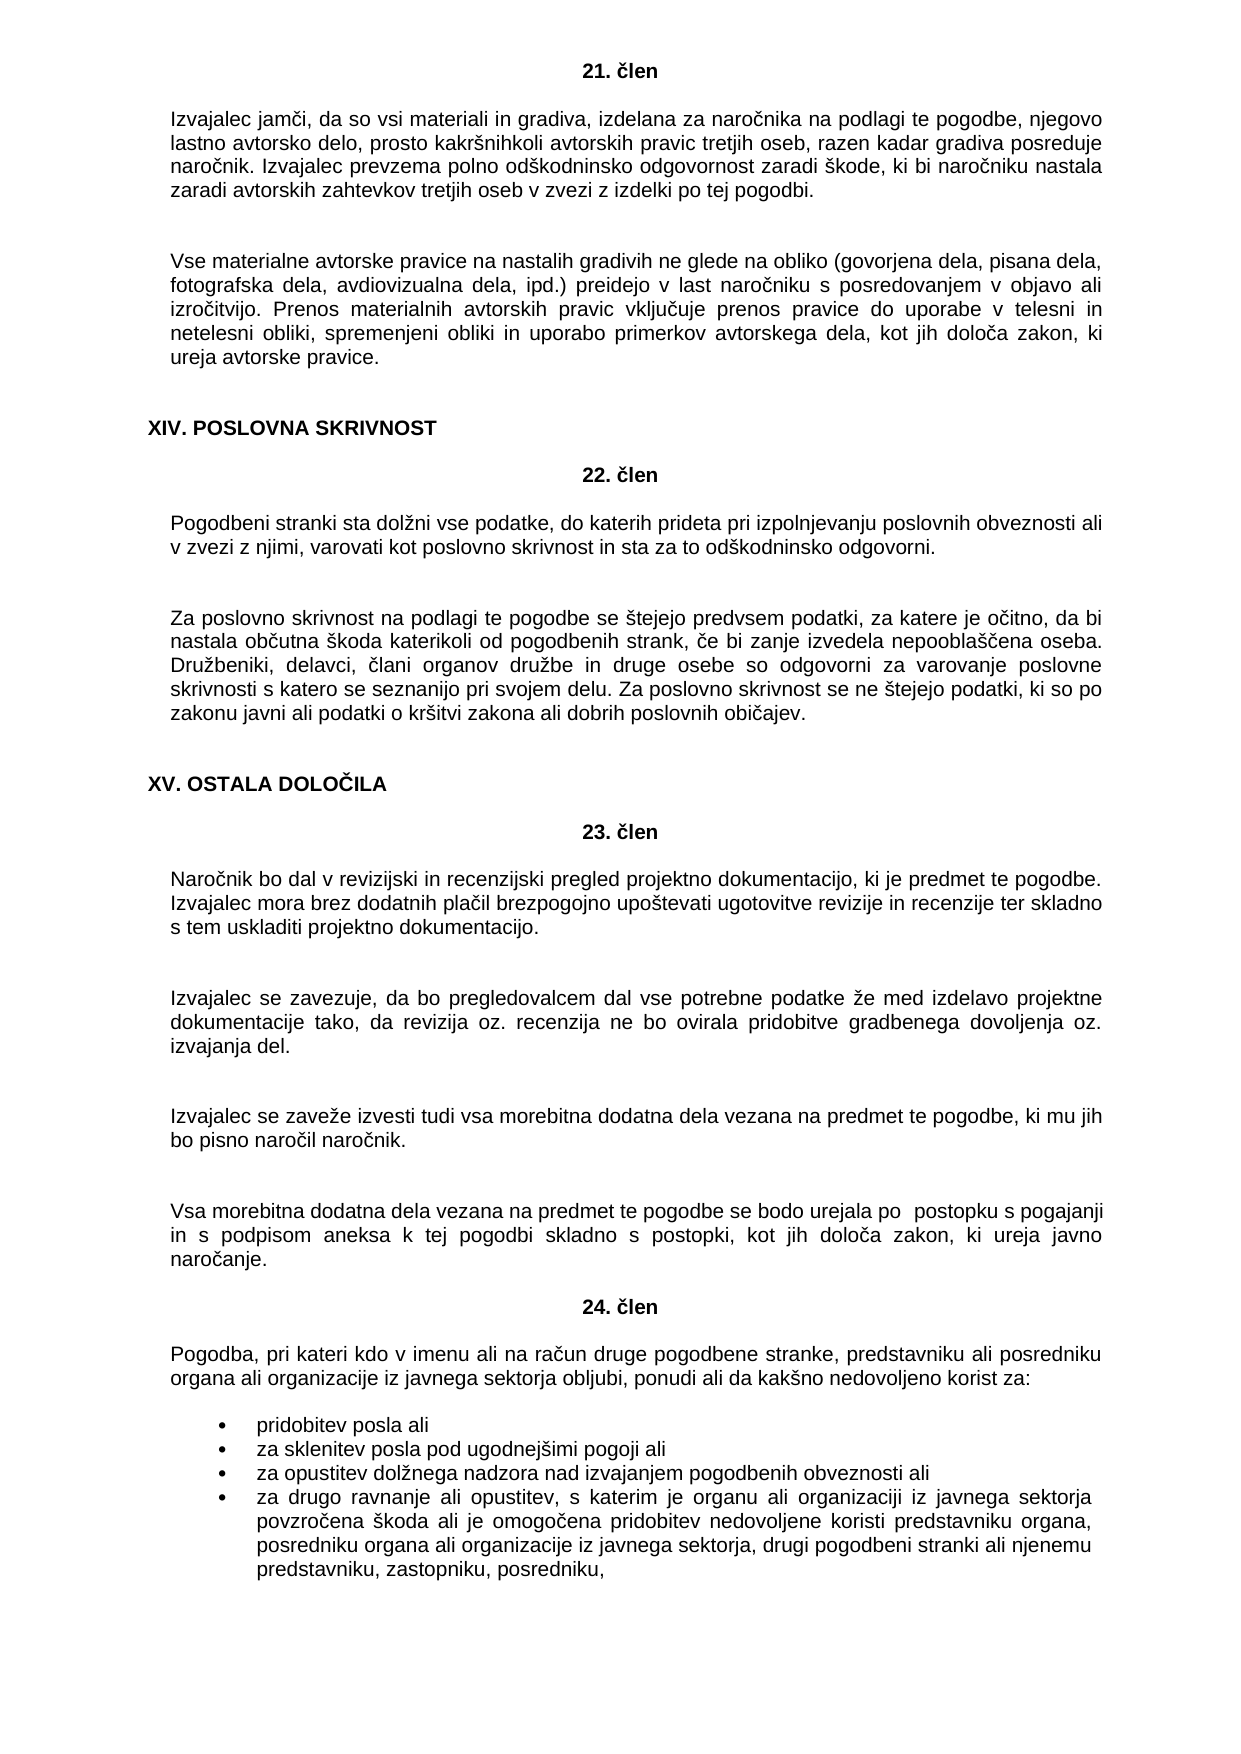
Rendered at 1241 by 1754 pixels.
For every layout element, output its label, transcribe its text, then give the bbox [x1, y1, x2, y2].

table_header pridobitev posla ali za sklenitev posla pod ugodnejšimi pogoji ali za opustitev dolžnega nadzora nad izvajanjem pogodbenih obveznosti ali za drugo ravnanje ali opustitev, s katerim je organu ali organizaciji iz javnega sektorja povzročena škoda ali je omogočena pridobitev nedovoljene koristi predstavniku organa, posredniku organa ali organizacije iz javnega sektorja, drugi pogodbeni stranki ali njenemu predstavniku, zastopniku, posredniku, [170, 1413, 1104, 1581]
table_header Pogodba, pri kateri kdo v imenu ali na račun druge pogodbene stranke, predstavniku ali posredniku organa ali organizacije iz javnega sektorja obljubi, ponudi ali da kakšno nedovoljeno korist za: [159, 1319, 1115, 1581]
table_header Izvajalec jamči, da so vsi materiali in gradiva, izdelana za naročnika na podlagi te pogodbe, njegovo lastno avtorsko delo, prosto kakršnihkoli avtorskih pravic tretjih oseb, razen kadar gradiva posreduje naročnik. Izvajalec prevzema polno odškodninsko odgovornost zaradi škode, ki bi naročniku nastala zaradi avtorskih zahtevkov tretjih oseb v zvezi z izdelki po tej pogodbi. Vse materialne avtorske pravice na nastalih gradivih ne glede na obliko (govorjena dela, pisana dela, fotografska dela, avdiovizualna dela, ipd.) preidejo v last naročniku s posredovanjem v objavo ali izročitvijo. Prenos materialnih avtorskih pravic vključuje prenos pravice do uporabe v telesni in netelesni obliki, spremenjeni obliki in uporabo primerkov avtorskega dela, kot jih določa zakon, ki ureja avtorske pravice. [159, 83, 1115, 392]
text XIV. POSLOVNA SKRIVNOST [148, 416, 1092, 440]
text 21. člen [148, 59, 1092, 83]
text 24. člen [148, 1294, 1092, 1318]
table_header Pogodbeni stranki sta dolžni vse podatke, do katerih prideta pri izpolnjevanju poslovnih obveznosti ali v zvezi z njimi, varovati kot poslovno skrivnost in sta za to odškodninsko odgovorni. Za poslovno skrivnost na podlagi te pogodbe se štejejo predvsem podatki, za katere je očitno, da bi nastala občutna škoda katerikoli od pogodbenih strank, če bi zanje izvedela nepooblaščena oseba. Družbeniki, delavci, člani organov družbe in druge osebe so odgovorni za varovanje poslovne skrivnosti s katero se seznanijo pri svojem delu. Za poslovno skrivnost se ne štejejo podatki, ki so po zakonu javni ali podatki o kršitvi zakona ali dobrih poslovnih običajev. [159, 487, 1115, 749]
text XV. OSTALA DOLOČILA [148, 772, 1092, 796]
text 23. člen [148, 819, 1092, 843]
text 22. člen [148, 463, 1092, 487]
table_header Naročnik bo dal v revizijski in recenzijski pregled projektno dokumentacijo, ki je predmet te pogodbe. Izvajalec mora brez dodatnih plačil brezpogojno upoštevati ugotovitve revizije in recenzije ter skladno s tem uskladiti projektno dokumentacijo. Izvajalec se zavezuje, da bo pregledovalcem dal vse potrebne podatke že med izdelavo projektne dokumentacije tako, da revizija oz. recenzija ne bo ovirala pridobitve gradbenega dovoljenja oz. izvajanja del. Izvajalec se zaveže izvesti tudi vsa morebitna dodatna dela vezana na predmet te pogodbe, ki mu jih bo pisno naročil naročnik. Vsa morebitna dodatna dela vezana na predmet te pogodbe se bodo urejala po postopku s pogajanji in s podpisom aneksa k tej pogodbi skladno s postopki, kot jih določa zakon, ki ureja javno naročanje. [159, 844, 1115, 1294]
